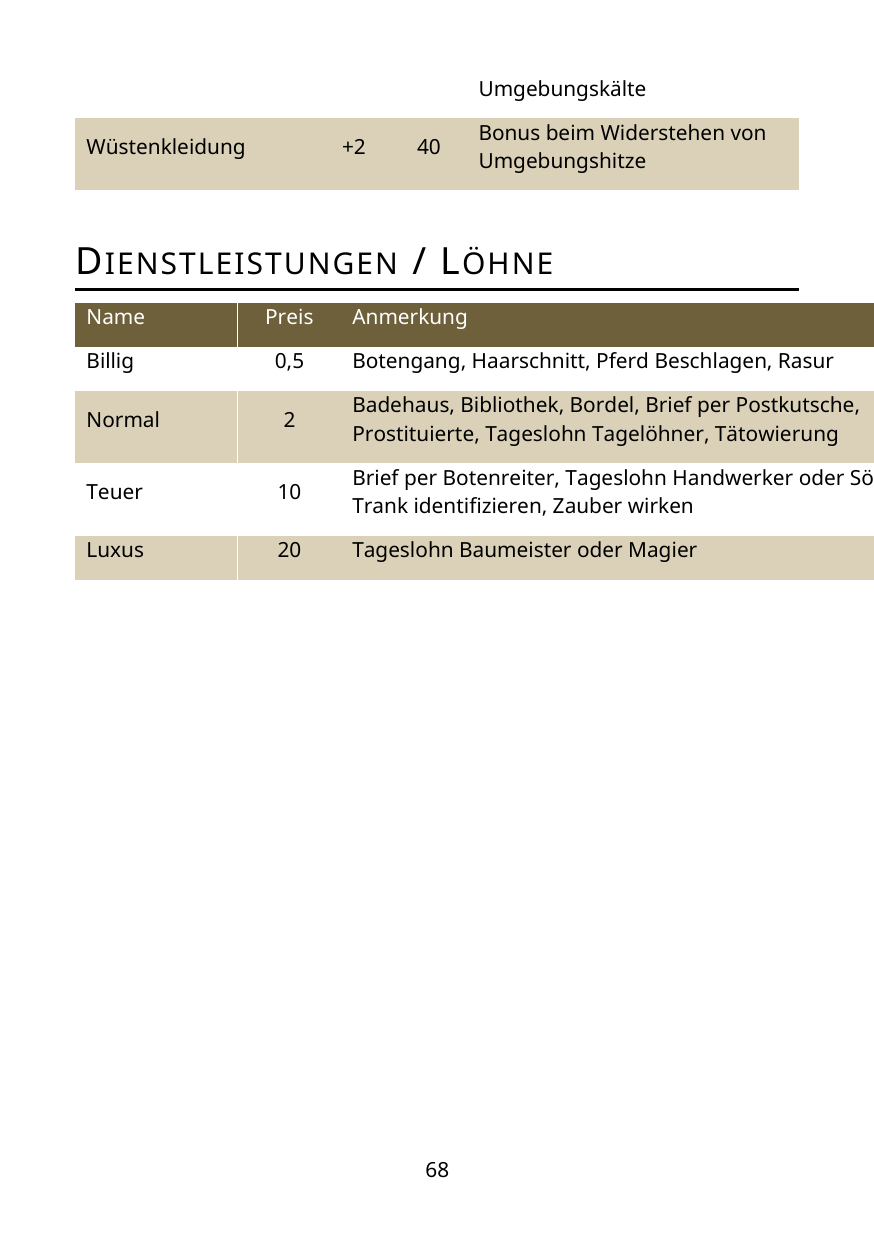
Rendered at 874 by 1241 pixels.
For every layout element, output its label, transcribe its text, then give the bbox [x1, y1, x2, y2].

table_header Anmerkung [341, 303, 874, 347]
table_cell [390, 74, 467, 118]
table_header Name [75, 303, 237, 347]
table_cell Teuer [75, 463, 237, 536]
table_header Preis [238, 303, 341, 347]
subtitle Dienstleistungen / Löhne [75, 234, 799, 288]
table_cell Billig [75, 347, 237, 391]
table_cell Brief per Botenreiter, Tageslohn Handwerker oder Söldner, Trank identifizieren, Zauber wirken [341, 463, 874, 536]
table_cell Bonus beim Widerstehen von Umgebungshitze [467, 118, 799, 190]
table_cell Tageslohn Baumeister oder Magier [341, 536, 874, 580]
table_cell Luxus [75, 536, 237, 580]
table_cell 10 [238, 463, 341, 536]
table_cell Umgebungskälte [467, 74, 799, 118]
table_cell Badehaus, Bibliothek, Bordel, Brief per Postkutsche, Prostituierte, Tageslohn Tagelöhner, Tätowierung [341, 391, 874, 463]
table_cell [75, 74, 317, 118]
table_cell Normal [75, 391, 237, 463]
table_cell Wüstenkleidung [75, 118, 317, 190]
table_cell [317, 74, 390, 118]
table_cell +2 [317, 118, 390, 190]
table_cell Botengang, Haarschnitt, Pferd Beschlagen, Rasur [341, 347, 874, 391]
table_cell 40 [390, 118, 467, 190]
table_cell 20 [238, 536, 341, 580]
table_cell 0,5 [238, 347, 341, 391]
table_cell 2 [238, 391, 341, 463]
